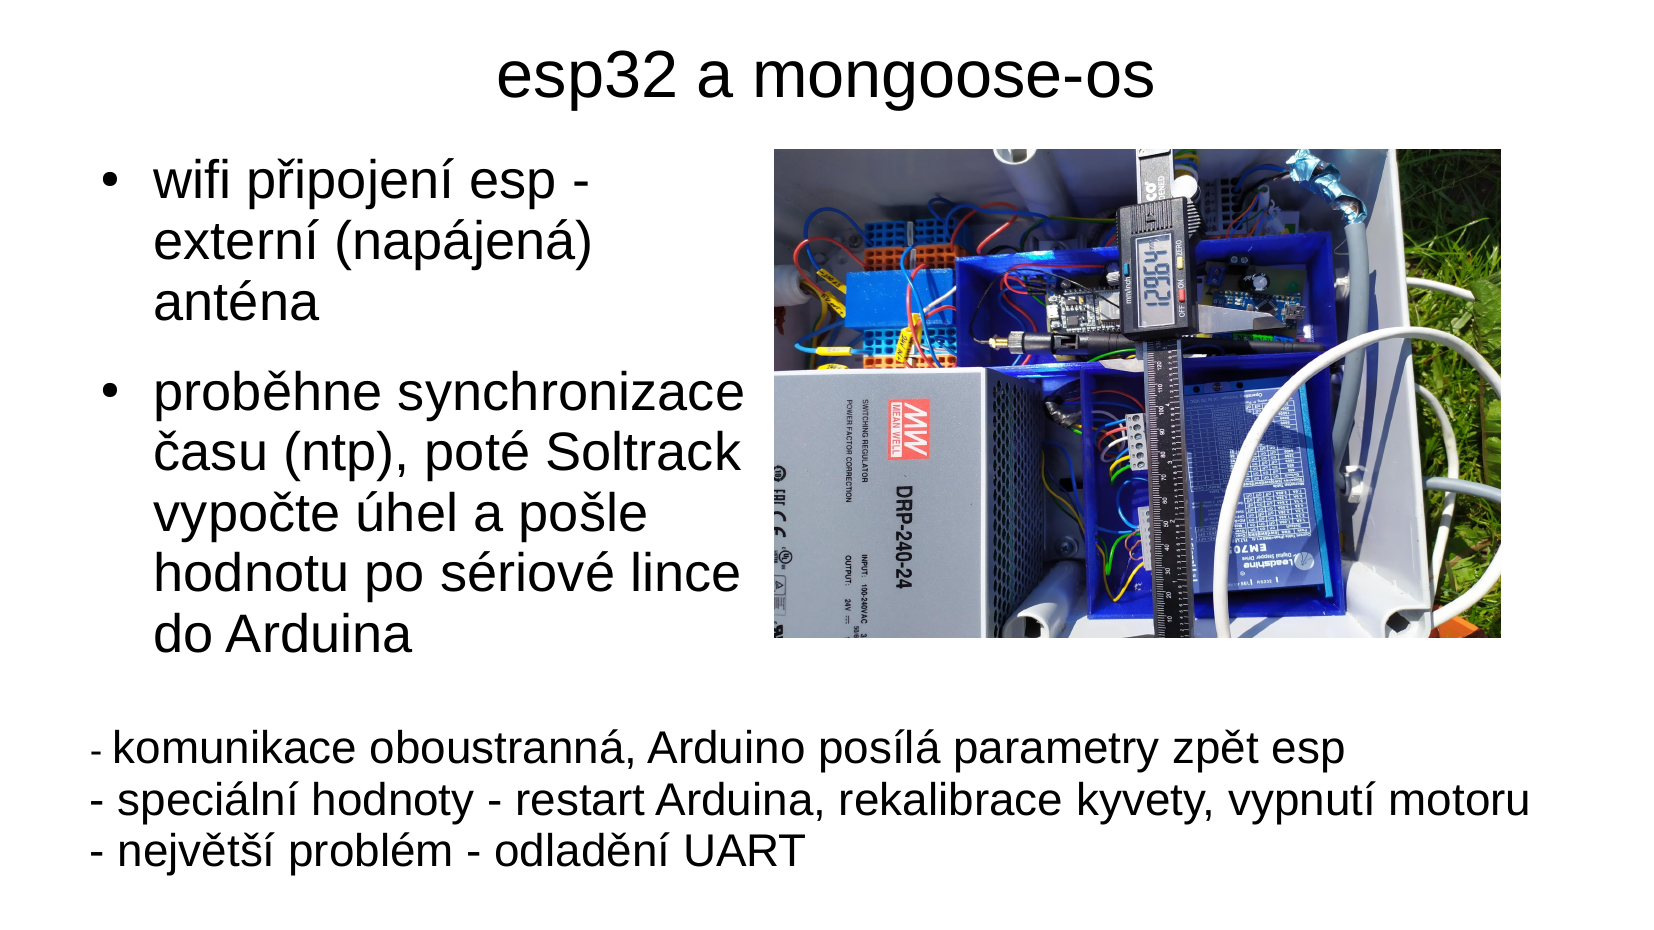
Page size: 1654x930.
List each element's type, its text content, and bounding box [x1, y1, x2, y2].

text_box - komunikace oboustranná, Arduino posílá parametry zpět esp - speciální hodnoty - restart Arduina, rekalibrace kyvety, vypnutí motoru - největší problém - odladění UART [75, 714, 1613, 930]
list wifi připojení esp - externí (napájená) anténa proběhne synchronizace času (ntp), poté Soltrack vypočte úhel a pošle hodnotu po sériové lince do Arduina [82, 150, 751, 676]
title esp32 a mongoose-os [82, 37, 1571, 113]
picture [774, 149, 1501, 638]
